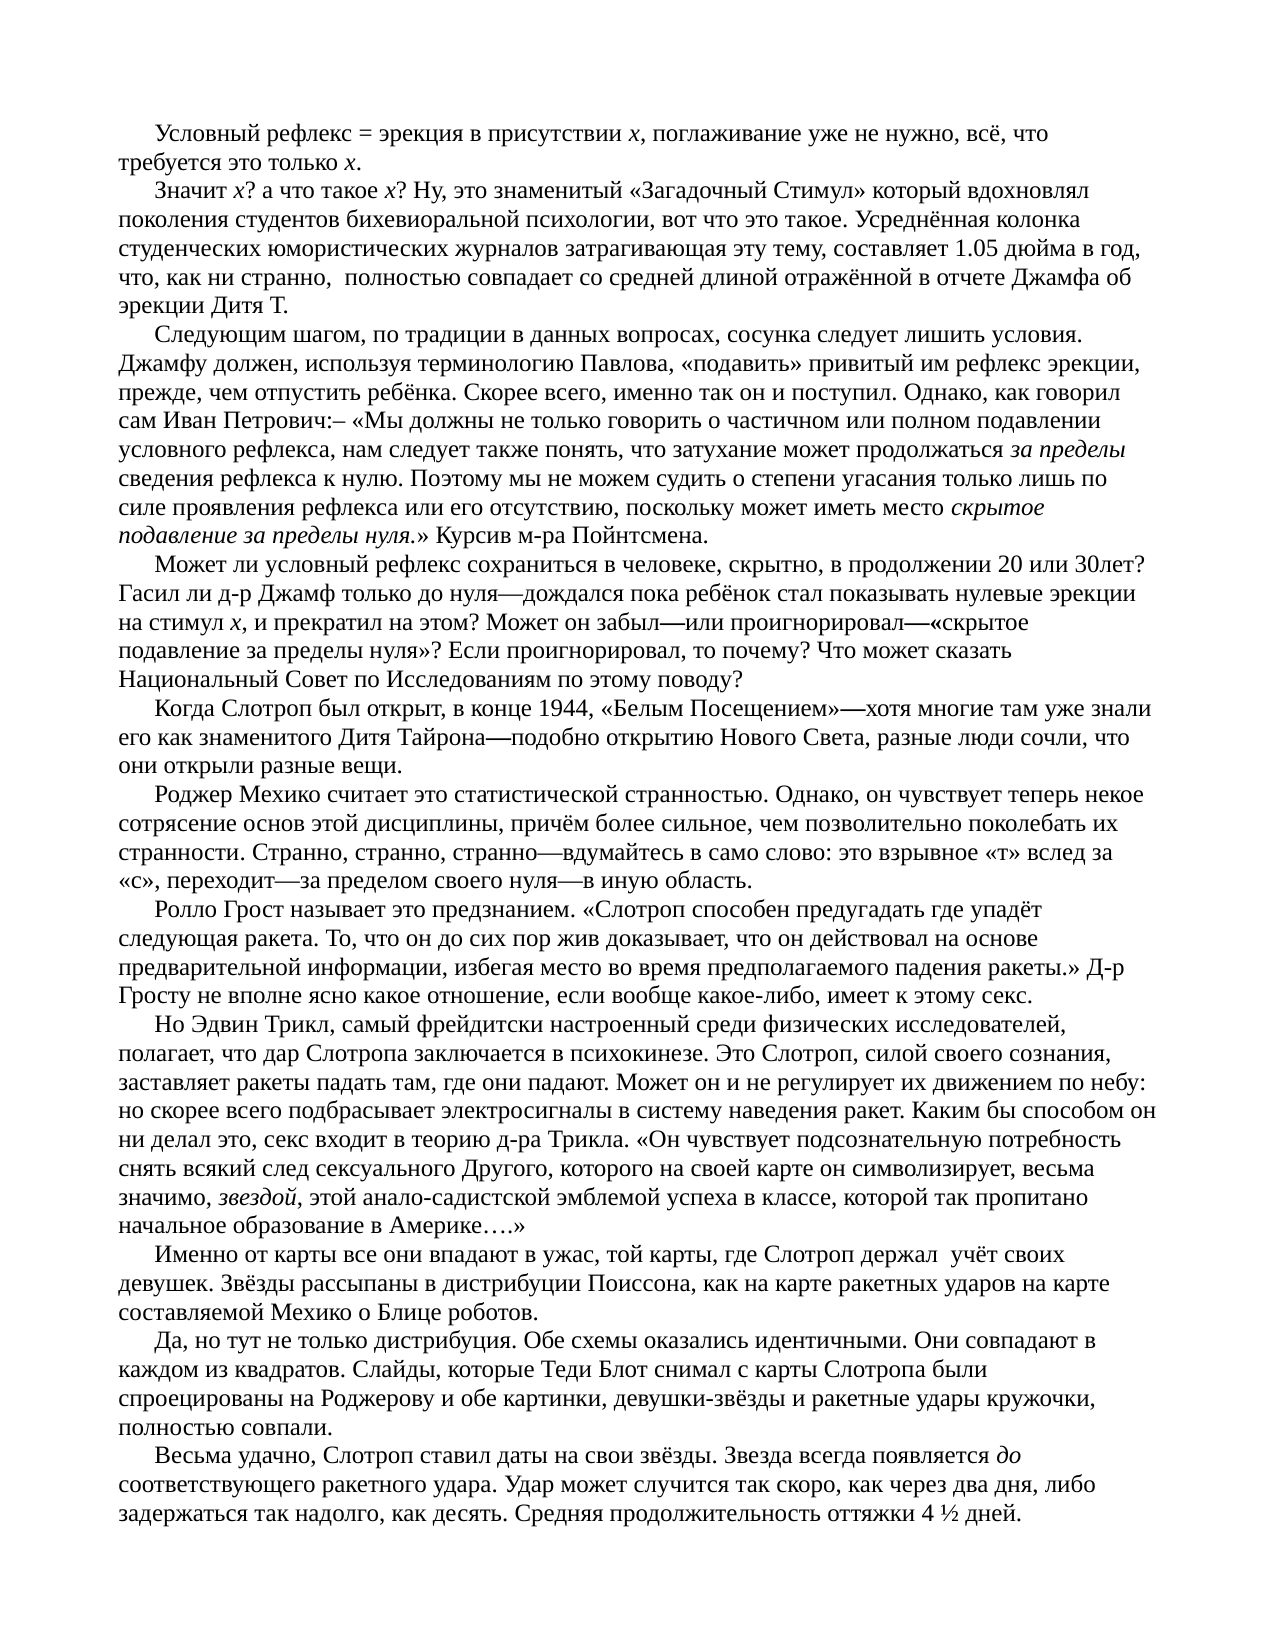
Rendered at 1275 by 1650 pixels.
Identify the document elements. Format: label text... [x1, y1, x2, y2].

text Но Эдвин Трикл, самый фрейдитски настроенный среди физических исследователей, полагает, что дар Слотропа заключается в психокинезе. Это Слотроп, силой своего сознания, заставляет ракеты падать там, где они падают. Может он и не регулирует их движением по небу: но скорее всего подбрасывает электросигналы в систему наведения ракет. Каким бы способом он ни делал это, секс входит в теорию д-ра Трикла. «Он чувствует подсознательную потребность снять всякий след сексуального Другого, которого на своей карте он символизирует, весьма значимо, звездой, этой анало-садистской эмблемой успеха в классе, которой так пропитано начальное образование в Америке….» [118, 1009, 1157, 1239]
text Может ли условный рефлекс сохраниться в человеке, скрытно, в продолжении 20 или 30лет? Гасил ли д-р Джамф только до нуля—дождался пока ребёнок стал показывать нулевые эрекции на стимул х, и прекратил на этом? Может он забыл—или проигнорировал—«скрытое подавление за пределы нуля»? Если проигнорировал, то почему? Что может сказать Национальный Совет по Исследованиям по этому поводу? [118, 549, 1157, 693]
text Весьма удачно, Слотроп ставил даты на свои звёзды. Звезда всегда появляется до соответствующего ракетного удара. Удар может случится так скоро, как через два дня, либо задержаться так надолго, как десять. Средняя продолжительность оттяжки 4 ½ дней. [118, 1441, 1157, 1527]
text Именно от карты все они впадают в ужас, той карты, где Слотроп держал учёт своих девушек. Звёзды рассыпаны в дистрибуции Поиссона, как на карте ракетных ударов на карте составляемой Мехико о Блице роботов. [118, 1239, 1157, 1326]
text Значит х? а что такое х? Ну, это знаменитый «Загадочный Стимул» который вдохновлял поколения студентов бихевиоральной психологии, вот что это такое. Усреднённая колонка студенческих юмористических журналов затрагивающая эту тему, составляет 1.05 дюйма в год, что, как ни странно, полностью совпадает со средней длиной отражённой в отчете Джамфа об эрекции Дитя Т. [118, 176, 1157, 319]
text Следующим шагом, по традиции в данных вопросах, сосунка следует лишить условия. Джамфу должен, используя терминологию Павлова, «подавить» привитый им рефлекс эрекции, прежде, чем отпустить ребёнка. Скорее всего, именно так он и поступил. Однако, как говорил сам Иван Петрович:– «Мы должны не только говорить о частичном или полном подавлении условного рефлекса, нам следует также понять, что затухание может продолжаться за пределы сведения рефлекса к нулю. Поэтому мы не можем судить о степени угасания только лишь по силе проявления рефлекса или его отсутствию, поскольку может иметь место скрытое подавление за пределы нуля.» Курсив м-ра Пойнтсмена. [118, 319, 1157, 549]
text Условный рефлекс = эрекция в присутствии х, поглаживание уже не нужно, всё, что требуется это только х. [118, 118, 1157, 176]
text Роджер Мехико считает это статистической странностью. Однако, он чувствует теперь некое сотрясение основ этой дисциплины, причём более сильное, чем позволительно поколебать их странности. Странно, странно, странно—вдумайтесь в само слово: это взрывное «т» вслед за «с», переходит—за пределом своего нуля—в иную область. [118, 779, 1157, 894]
text Да, но тут не только дистрибуция. Обе схемы оказались идентичными. Они совпадают в каждом из квадратов. Слайды, которые Теди Блот снимал с карты Слотропа были спроецированы на Роджерову и обе картинки, девушки-звёзды и ракетные удары кружочки, полностью совпали. [118, 1326, 1157, 1441]
text Ролло Грост называет это предзнанием. «Слотроп способен предугадать где упадёт следующая ракета. То, что он до сих пор жив доказывает, что он действовал на основе предварительной информации, избегая место во время предполагаемого падения ракеты.» Д-р Гросту не вполне ясно какое отношение, если вообще какое-либо, имеет к этому секс. [118, 894, 1157, 1009]
text Когда Слотроп был открыт, в конце 1944, «Белым Посещением»—хотя многие там уже знали его как знаменитого Дитя Тайрона—подобно открытию Нового Света, разные люди сочли, что они открыли разные вещи. [118, 693, 1157, 779]
